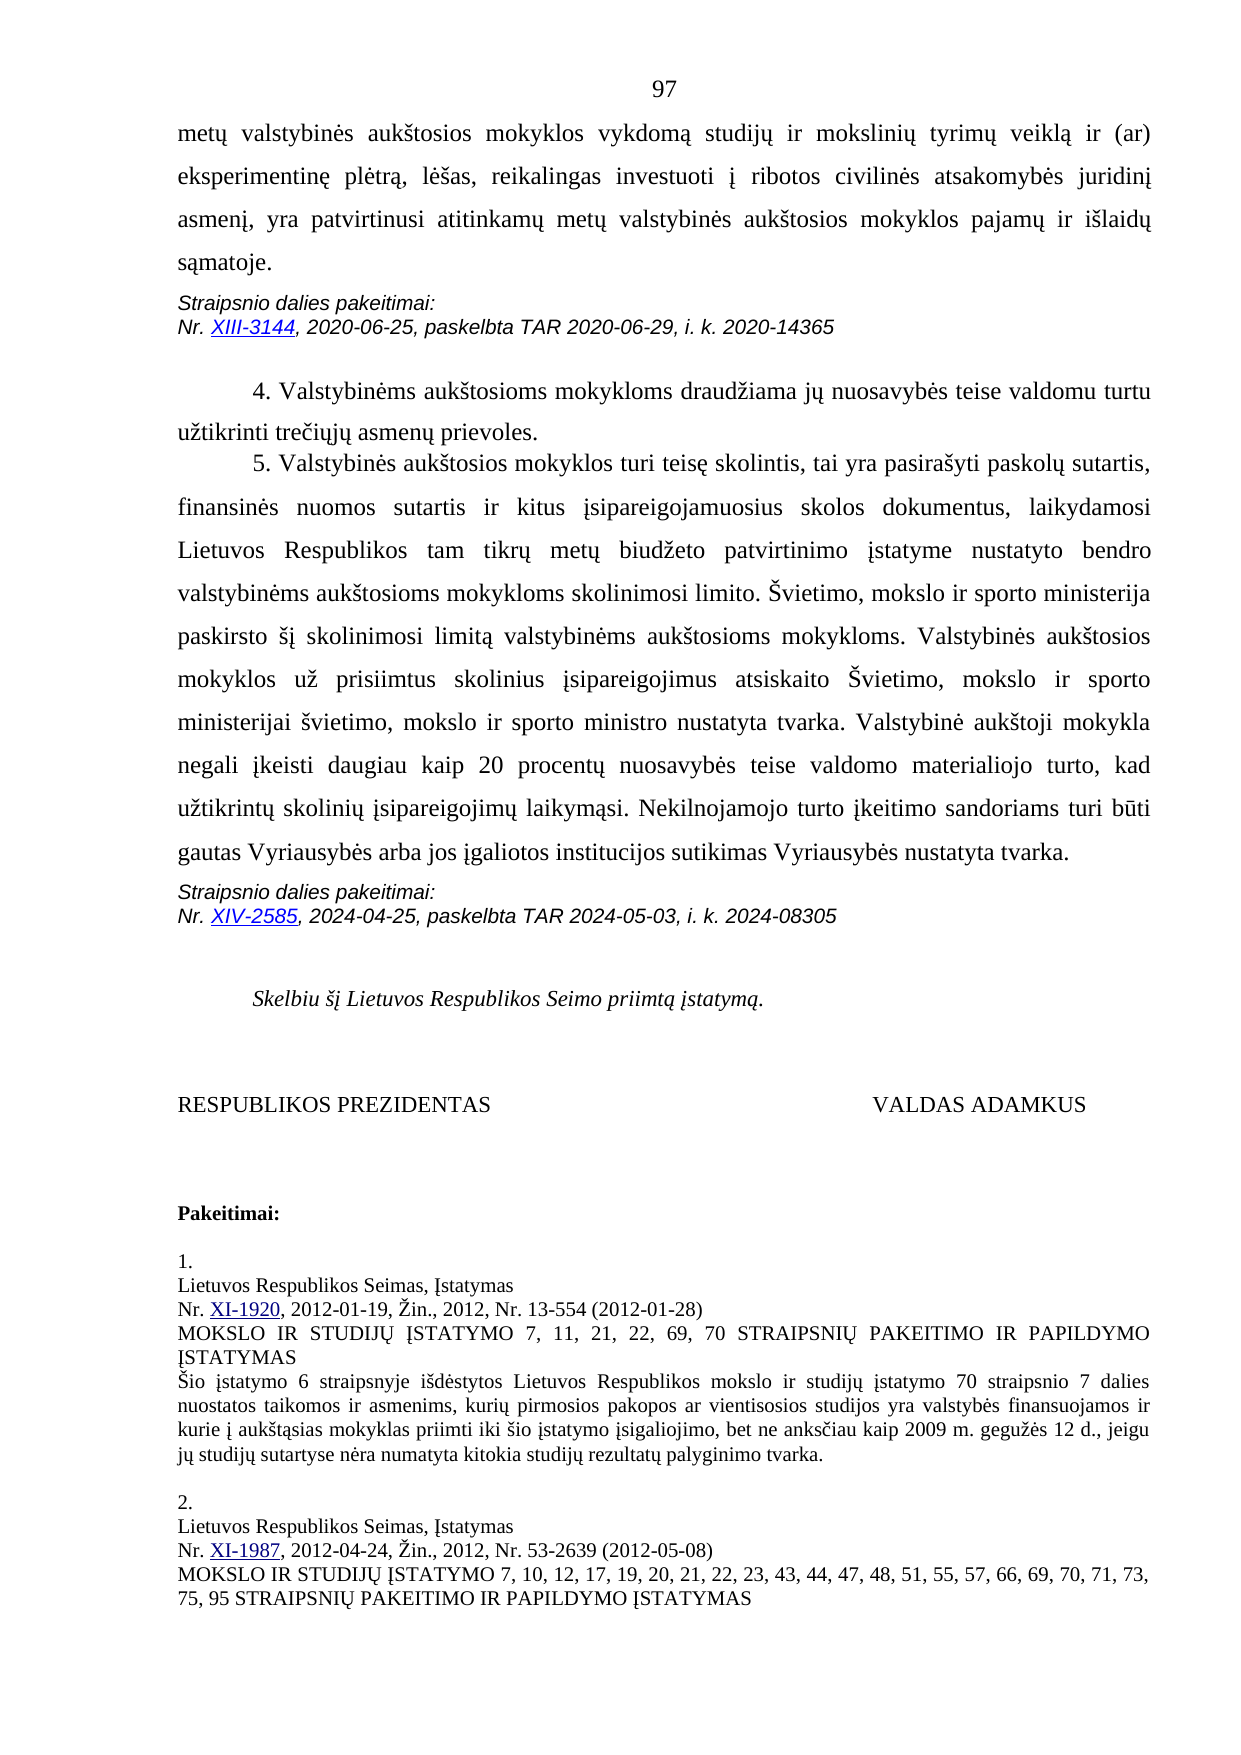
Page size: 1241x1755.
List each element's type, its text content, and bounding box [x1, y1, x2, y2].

text MOKSLO IR STUDIJŲ ĮSTATYMO 7, 10, 12, 17, 19, 20, 21, 22, 23, 43, 44, 47, 48, 51, 55, 57, 66, 69, 70, 71, 73, 75, 95 STRAIPSNIŲ PAKEITIMO IR PAPILDYMO ĮSTATYMAS [177, 1562, 1152, 1610]
text metų valstybinės aukštosios mokyklos vykdomą studijų ir mokslinių tyrimų veiklą ir (ar) eksperimentinę plėtrą, lėšas, reikalingas investuoti į ribotos civilinės atsakomybės juridinį asmenį, yra patvirtinusi atitinkamų metų valstybinės aukštosios mokyklos pajamų ir išlaidų sąmatoje. [177, 118, 1152, 276]
text Straipsnio dalies pakeitimai: [177, 880, 1152, 904]
text MOKSLO IR STUDIJŲ ĮSTATYMO 7, 11, 21, 22, 69, 70 STRAIPSNIŲ PAKEITIMO IR PAPILDYMO ĮSTATYMAS [177, 1321, 1152, 1369]
text 4. Valstybinėms aukštosioms mokykloms draudžiama jų nuosavybės teise valdomu turtu užtikrinti trečiųjų asmenų prievoles. [177, 367, 1152, 448]
text Šio įstatymo 6 straipsnyje išdėstytos Lietuvos Respublikos mokslo ir studijų įstatymo 70 straipsnio 7 dalies nuostatos taikomos ir asmenims, kurių pirmosios pakopos ar vientisosios studijos yra valstybės finansuojamos ir kurie į aukštąsias mokyklas priimti iki šio įstatymo įsigaliojimo, bet ne anksčiau kaip 2009 m. gegužės 12 d., jeigu jų studijų sutartyse nėra numatyta kitokia studijų rezultatų palyginimo tvarka. [177, 1369, 1152, 1466]
text Nr. XI-1920, 2012-01-19, Žin., 2012, Nr. 13-554 (2012-01-28) [177, 1297, 1152, 1321]
text Lietuvos Respublikos Seimas, Įstatymas [177, 1273, 1152, 1297]
text RESPUBLIKOS PREZIDENTAS VALDAS ADAMKUS [177, 1091, 1152, 1117]
text Straipsnio dalies pakeitimai: [177, 291, 1152, 314]
text 2. [177, 1489, 1152, 1514]
text Nr. XIV-2585, 2024-04-25, paskelbta TAR 2024-05-03, i. k. 2024-08305 [177, 904, 1152, 928]
text 1. [177, 1249, 1152, 1273]
text Nr. XI-1987, 2012-04-24, Žin., 2012, Nr. 53-2639 (2012-05-08) [177, 1538, 1152, 1562]
text Skelbiu šį Lietuvos Respublikos Seimo priimtą įstatymą. [177, 985, 1152, 1012]
text Lietuvos Respublikos Seimas, Įstatymas [177, 1514, 1152, 1538]
text Nr. XIII-3144, 2020-06-25, paskelbta TAR 2020-06-29, i. k. 2020-14365 [177, 314, 1152, 338]
text Pakeitimai: [177, 1201, 1152, 1225]
text 5. Valstybinės aukštosios mokyklos turi teisę skolintis, tai yra pasirašyti paskolų sutartis, finansinės nuomos sutartis ir kitus įsipareigojamuosius skolos dokumentus, laikydamosi Lietuvos Respublikos tam tikrų metų biudžeto patvirtinimo įstatyme nustatyto bendro valstybinėms aukštosioms mokykloms skolinimosi limito. Švietimo, mokslo ir sporto ministerija paskirsto šį skolinimosi limitą valstybinėms aukštosioms mokykloms. Valstybinės aukštosios mokyklos už prisiimtus skolinius įsipareigojimus atsiskaito Švietimo, mokslo ir sporto ministerijai švietimo, mokslo ir sporto ministro nustatyta tvarka. Valstybinė aukštoji mokykla negali įkeisti daugiau kaip 20 procentų nuosavybės teise valdomo materialiojo turto, kad užtikrintų skolinių įsipareigojimų laikymąsi. Nekilnojamojo turto įkeitimo sandoriams turi būti gautas Vyriausybės arba jos įgaliotos institucijos sutikimas Vyriausybės nustatyta tvarka. [177, 448, 1152, 865]
